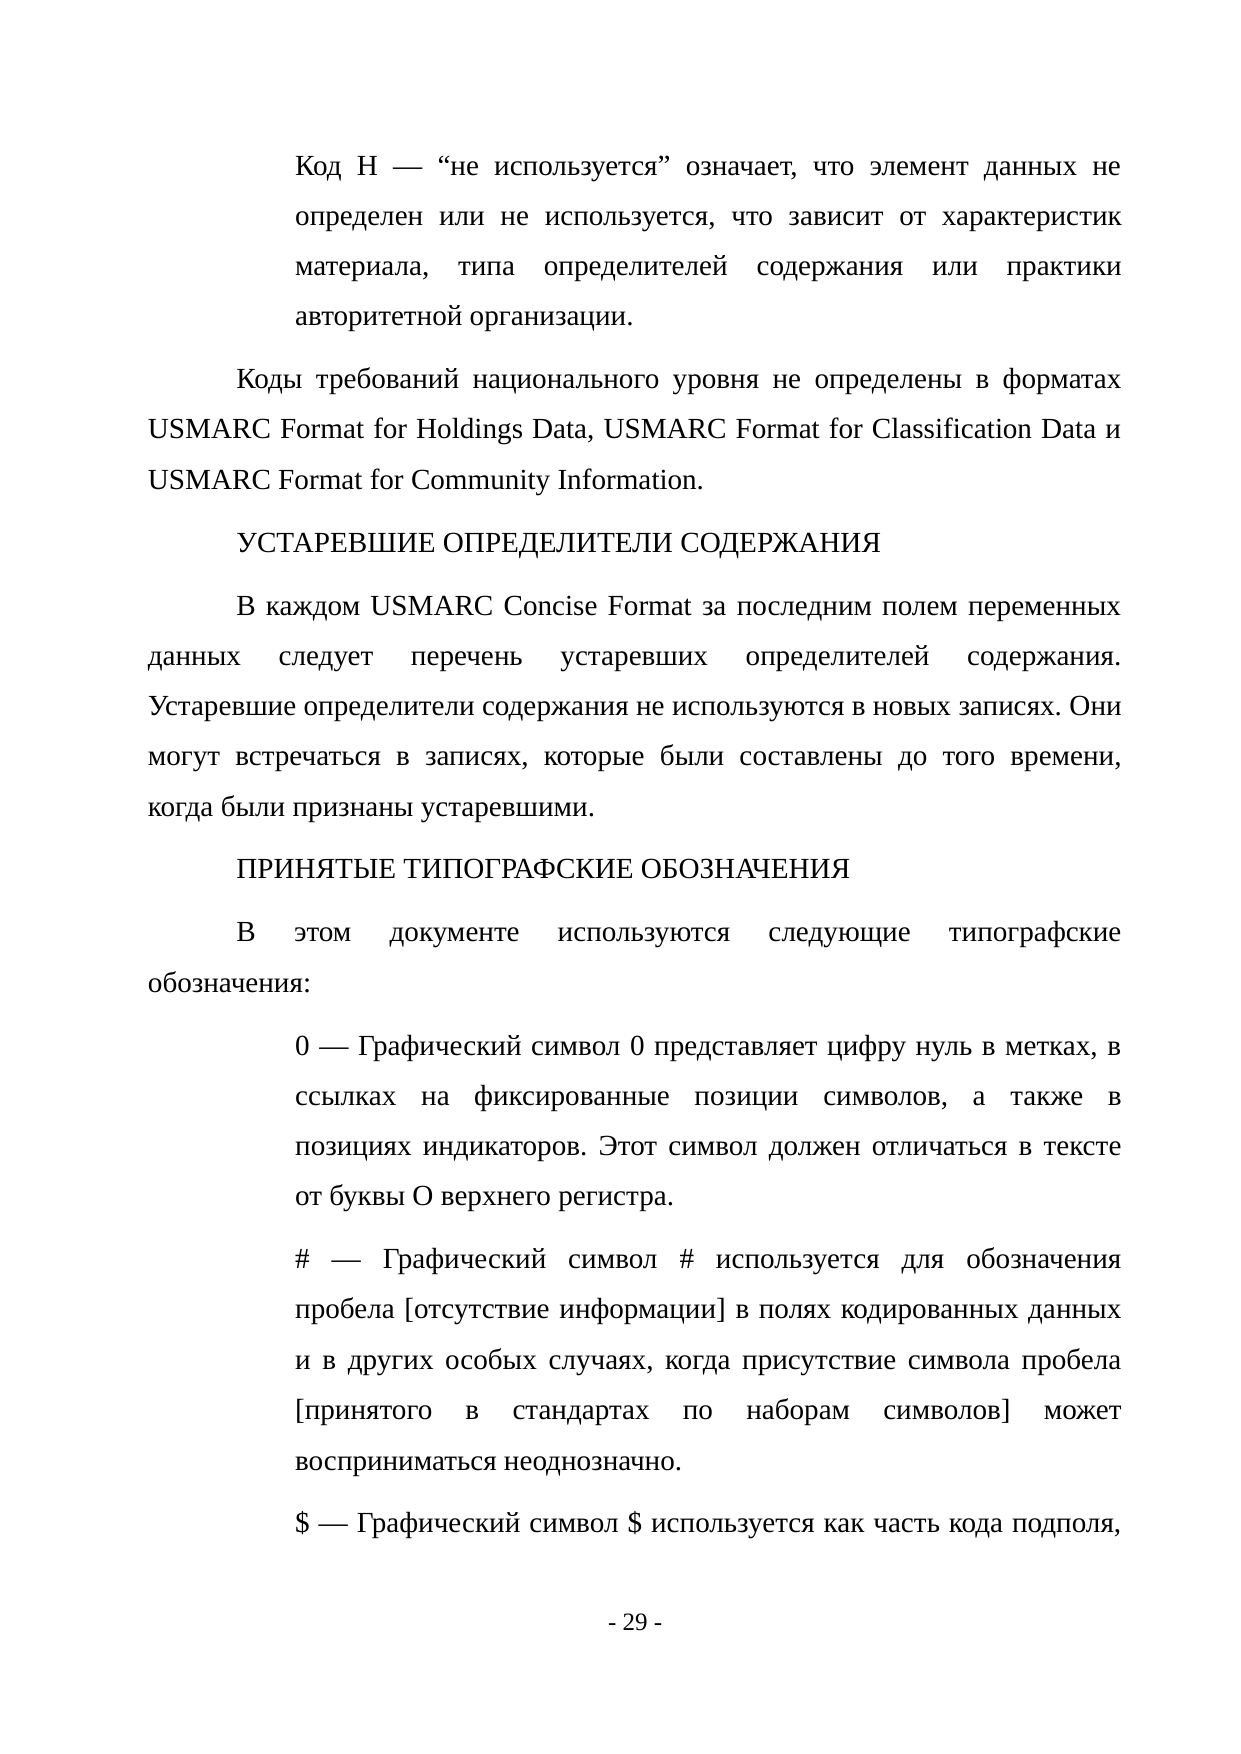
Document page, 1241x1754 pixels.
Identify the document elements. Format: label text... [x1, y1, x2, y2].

text В этом документе используются следующие типографские обозначения: [148, 914, 1122, 998]
text УСТАРЕВШИЕ ОПРЕДЕЛИТЕЛИ СОДЕРЖАНИЯ [148, 525, 1122, 558]
text ПРИНЯТЫЕ ТИПОГРАФСКИЕ ОБОЗНАЧЕНИЯ [148, 852, 1122, 885]
text В каждом USMARC Concise Format за последним полем переменных данных следует перечень устаревших определителей содержания. Устаревшие определители содержания не используются в новых записях. Они могут встречаться в записях, которые были составлены до того времени, когда были признаны устаревшими. [148, 588, 1122, 822]
text Коды требований национального уровня не определены в форматах USMARC Format for Holdings Data, USMARC Format for Classification Data и USMARC Format for Community Information. [148, 361, 1122, 496]
list 0 — Графический символ 0 представляет цифру нуль в метках, в ссылках на фиксированные позиции символов, а также в позициях индикаторов. Этот символ должен отличаться в тексте от буквы О верхнего регистра. [265, 1028, 1122, 1212]
list $ — Графический символ $ используется как часть кода подполя, [265, 1505, 1122, 1539]
list Код Н — “не используется” означает, что элемент данных не определен или не используется, что зависит от характеристик материала, типа определителей содержания или практики авторитетной организации. [265, 148, 1122, 332]
list # — Графический символ # используется для обозначения пробела [отсутствие информации] в полях кодированных данных и в других особых случаях, когда присутствие символа пробела [принятого в стандартах по наборам символов] может восприниматься неоднозначно. [265, 1241, 1122, 1476]
